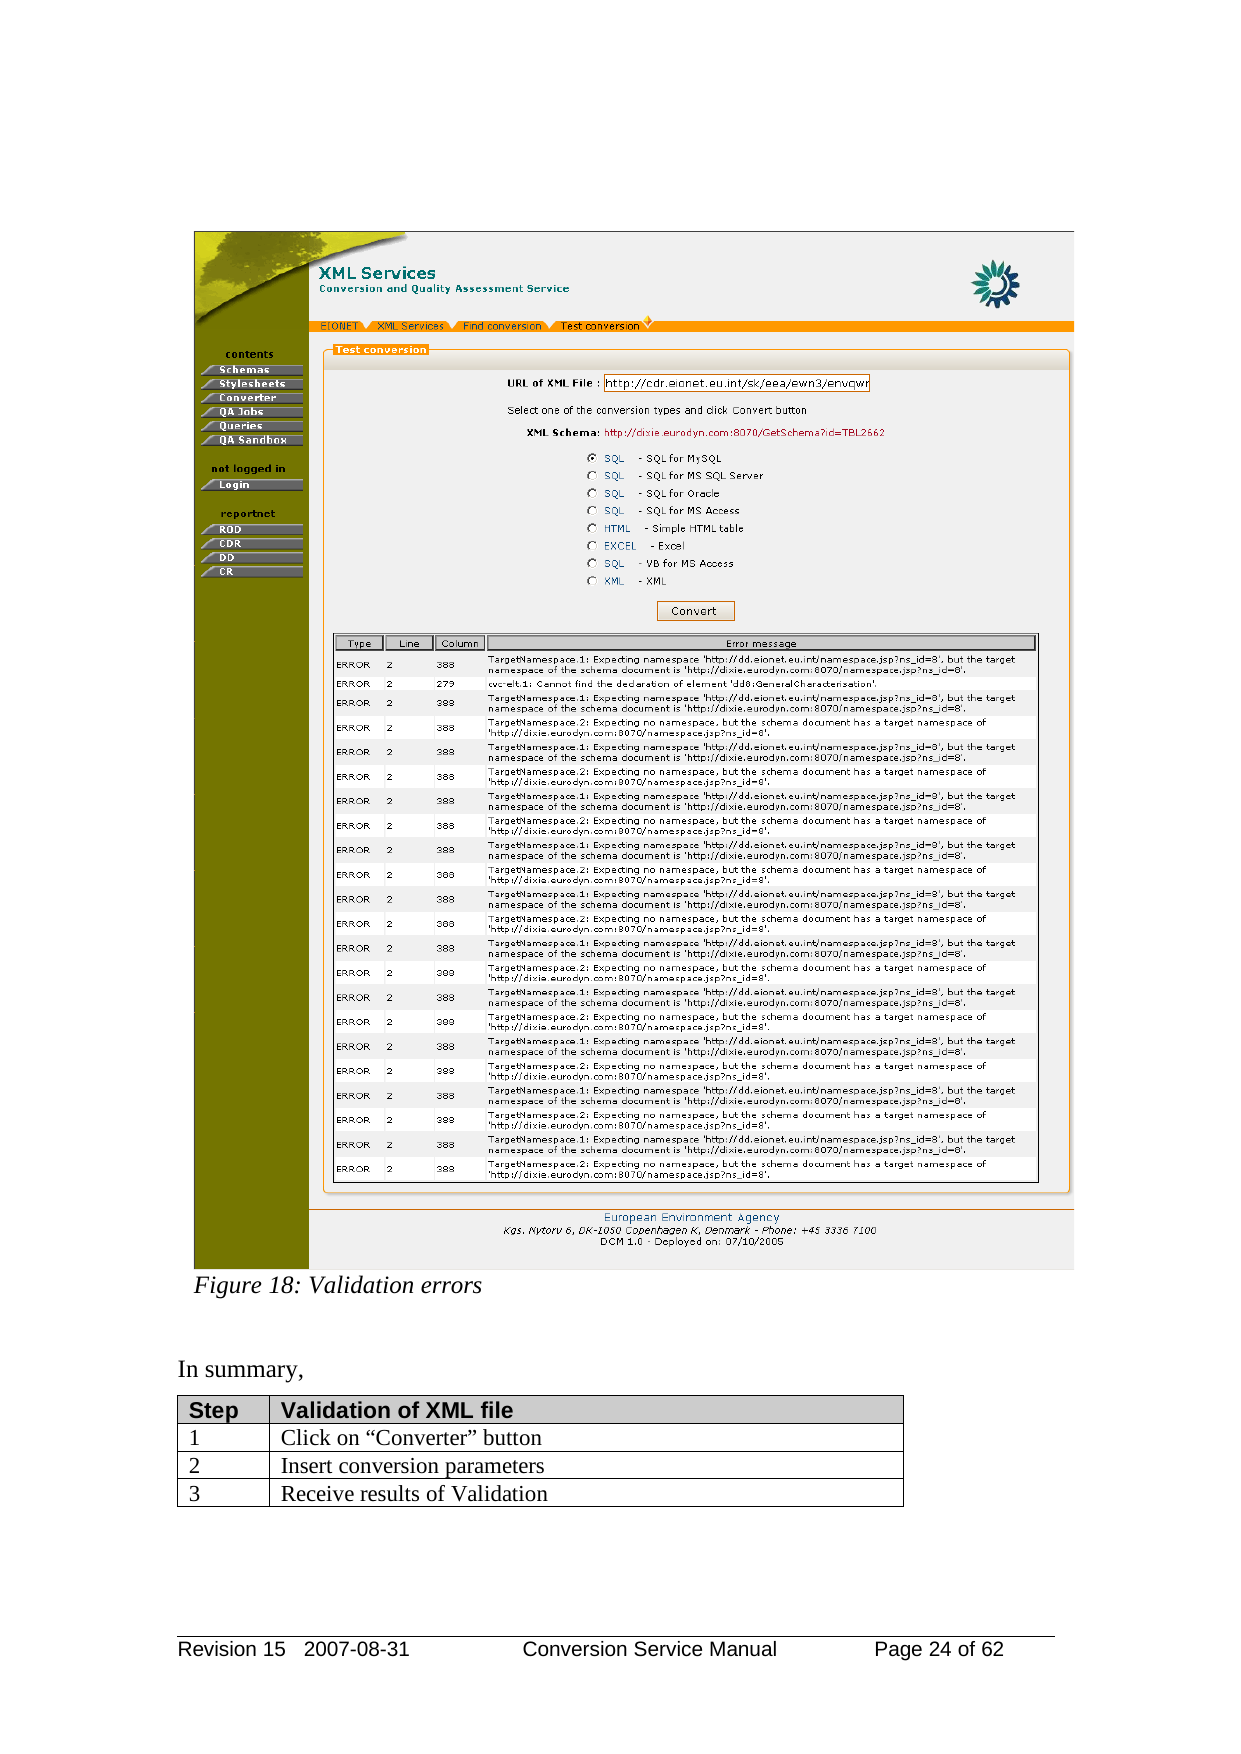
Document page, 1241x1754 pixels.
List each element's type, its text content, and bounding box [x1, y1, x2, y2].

picture [193, 231, 1075, 1270]
text In summary, [177, 1354, 1092, 1383]
table_cell Click on “Converter” button [270, 1424, 903, 1451]
table_cell 2 [178, 1452, 269, 1478]
table_cell Insert conversion parameters [270, 1452, 903, 1478]
text Figure 18: Validation errors [194, 1270, 1074, 1299]
table_cell 1 [178, 1424, 269, 1451]
table_header Validation of XML file [270, 1396, 903, 1423]
table_header Step [178, 1396, 269, 1423]
table_cell 3 [178, 1479, 269, 1506]
table_cell Receive results of Validation [270, 1479, 903, 1506]
